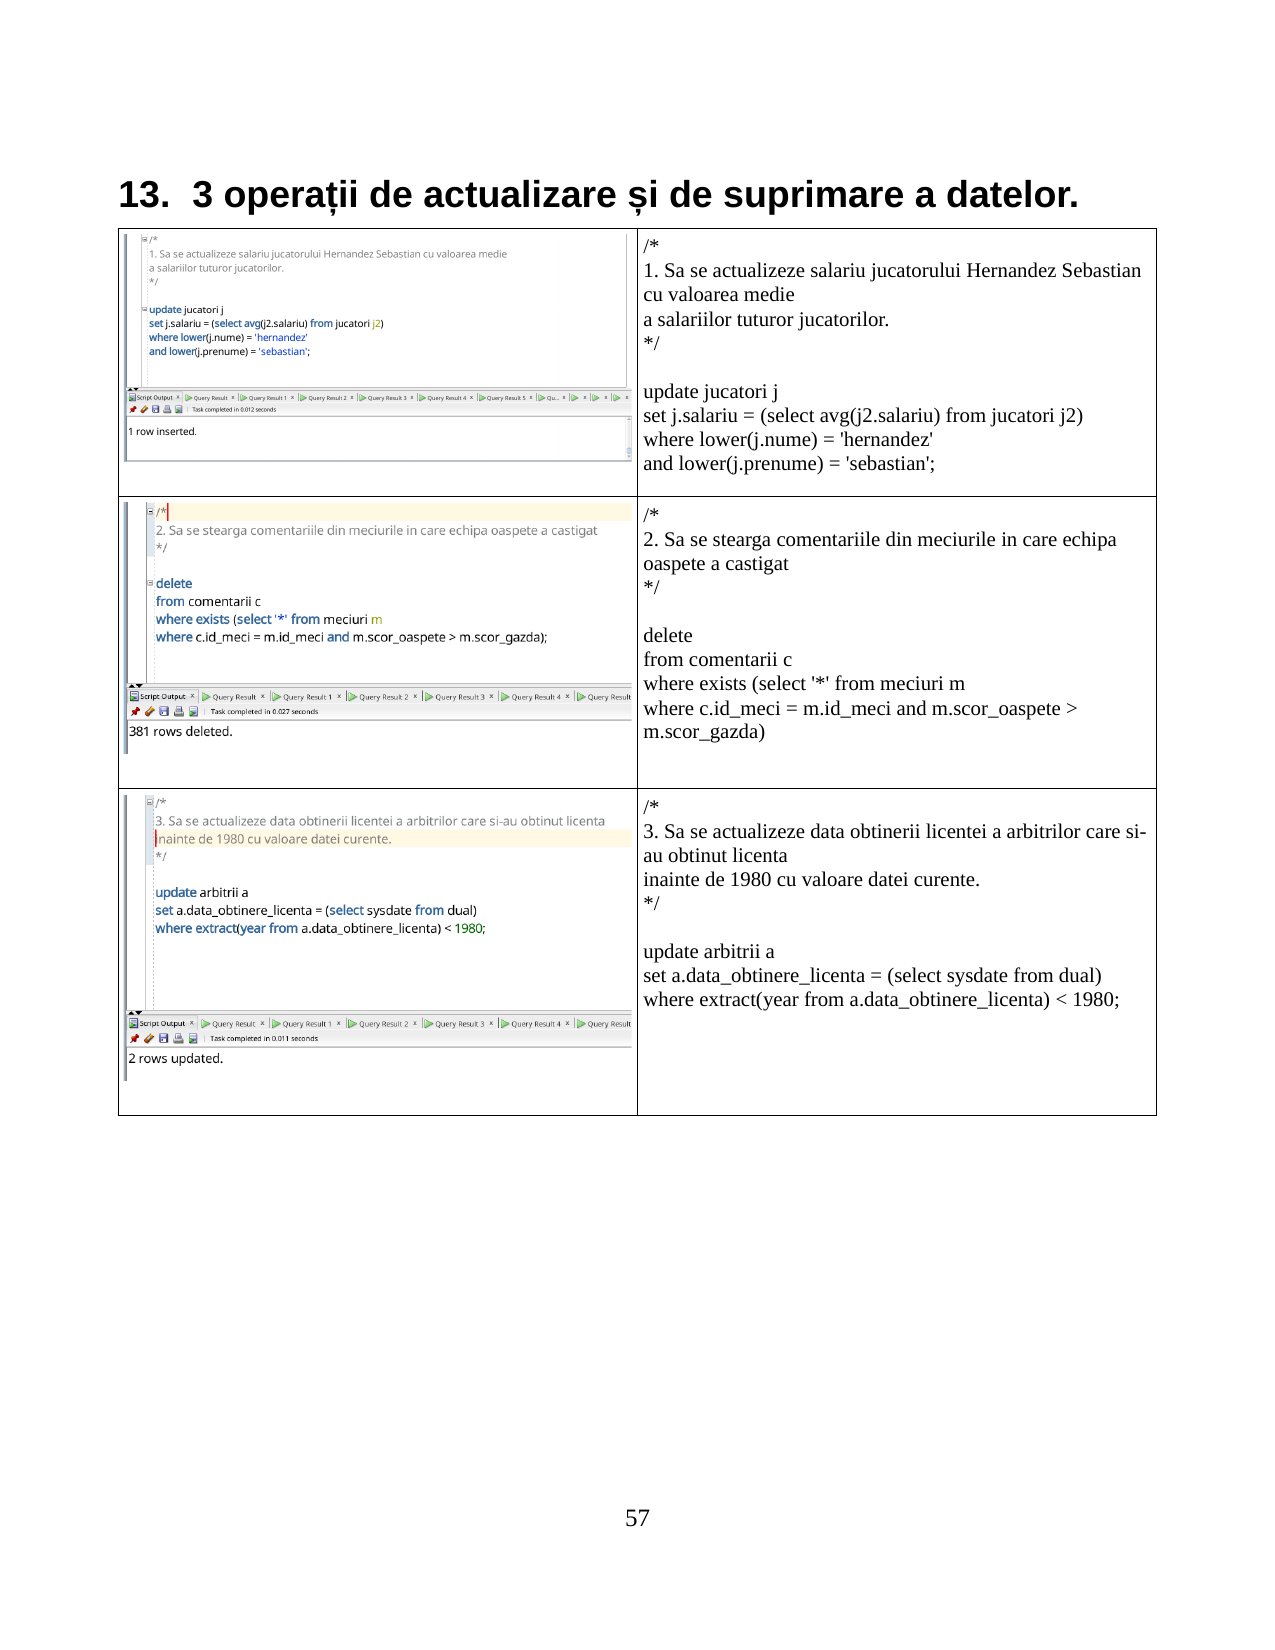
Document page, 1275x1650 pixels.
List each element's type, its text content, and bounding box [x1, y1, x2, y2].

table_header /* 1. Sa se actualizeze salariu jucatorului Hernandez Sebastian cu valoarea medie a salariilor tuturor jucatorilor. */ update jucatori j set j.salariu = (select avg(j2.salariu) from jucatori j2) where lower(j.nume) = 'hernandez' and lower(j.prenume) = 'sebastian'; [638, 229, 1156, 496]
table_cell /* 3. Sa se actualizeze data obtinerii licentei a arbitrilor care si-au obtinut licenta inainte de 1980 cu valoare datei curente. */ update arbitrii a set a.data_obtinere_licenta = (select sysdate from dual) where extract(year from a.data_obtinere_licenta) < 1980; [638, 789, 1156, 1115]
table_cell /* 2. Sa se stearga comentariile din meciurile in care echipa oaspete a castigat */ delete from comentarii c where exists (select '*' from meciuri m where c.id_meci = m.id_meci and m.scor_oaspete > m.scor_gazda) [638, 497, 1156, 788]
table_cell [119, 497, 637, 788]
table_cell [119, 789, 637, 1115]
picture [123, 502, 632, 754]
picture [123, 795, 632, 1081]
table_header [119, 229, 637, 496]
subtitle 13. 3 operații de actualizare și de suprimare a datelor. [118, 172, 1157, 215]
picture [123, 234, 632, 462]
